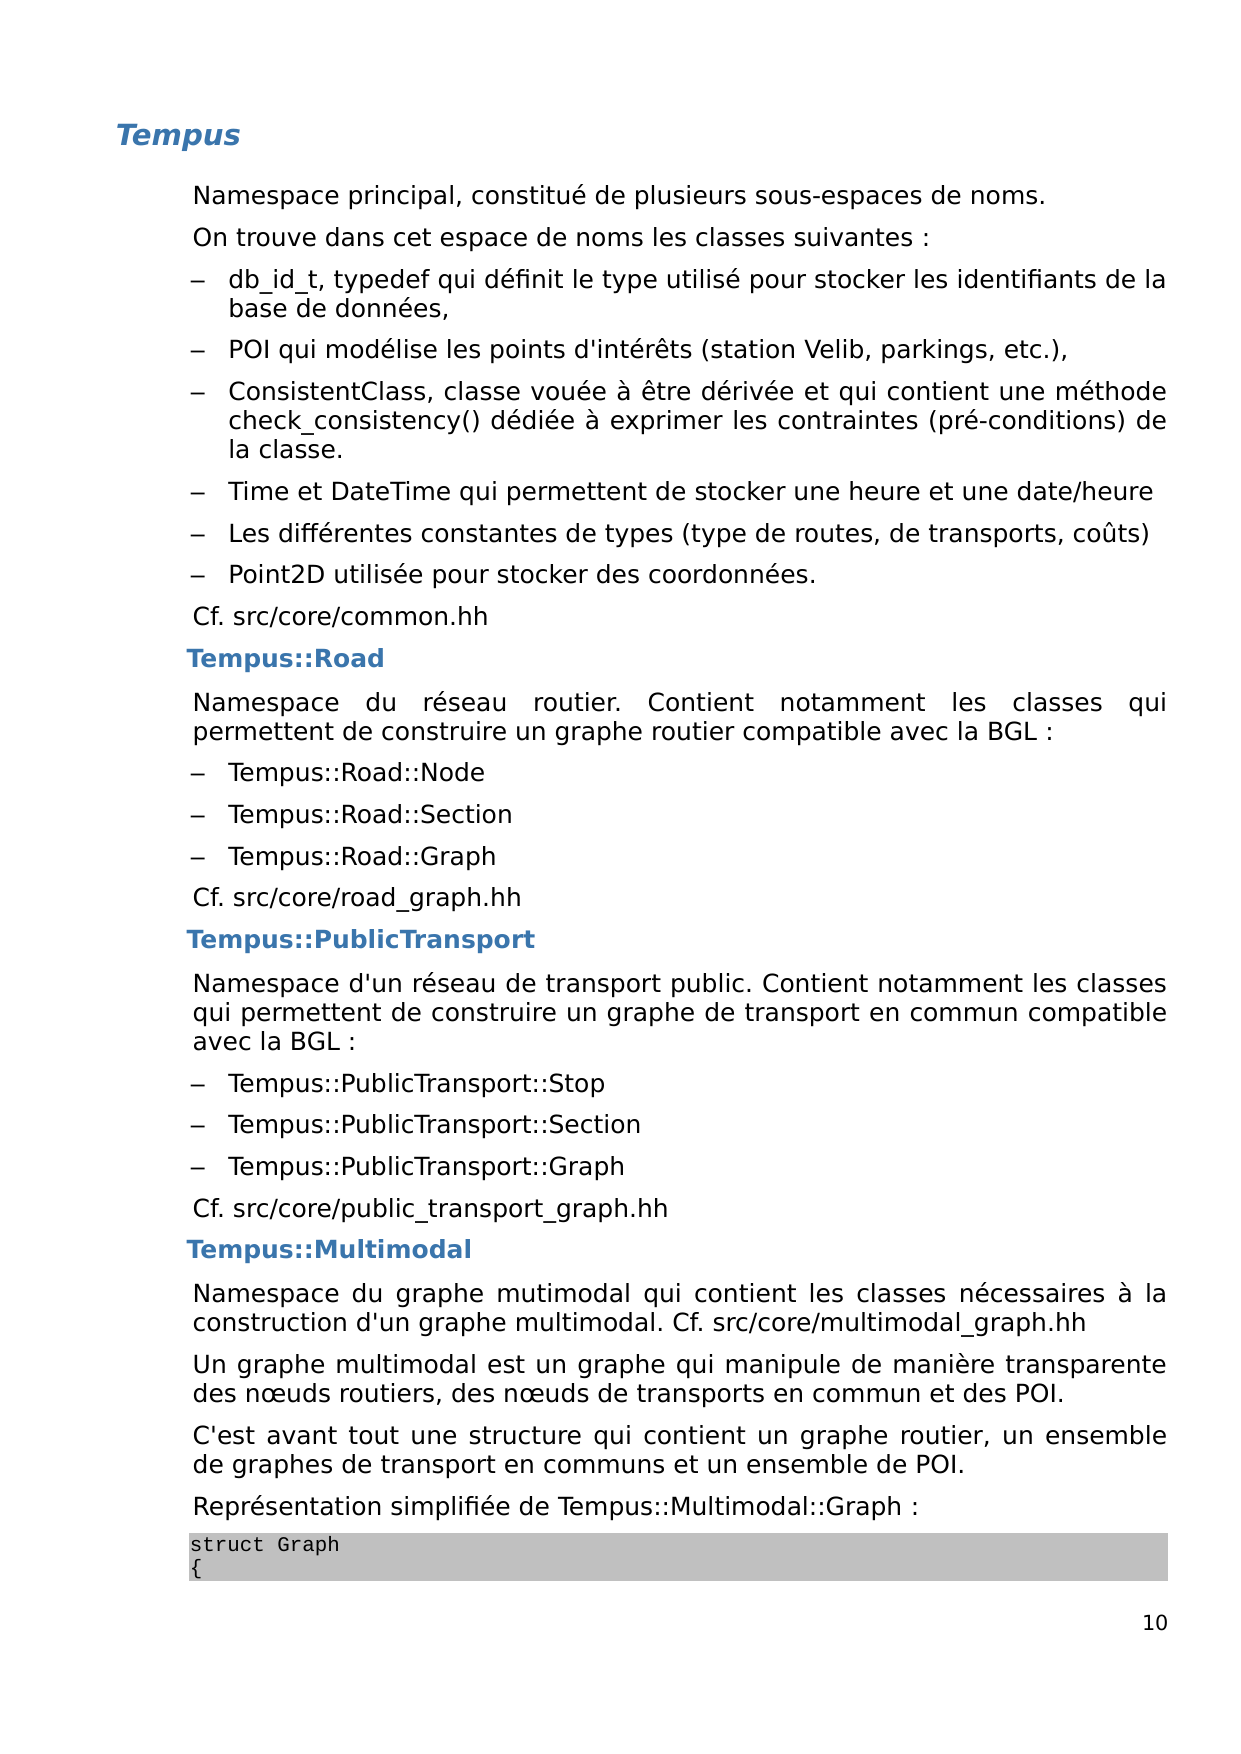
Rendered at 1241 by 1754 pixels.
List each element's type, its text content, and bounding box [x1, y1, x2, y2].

subtitle Tempus [116, 118, 1168, 152]
text C'est avant tout une structure qui contient un graphe routier, un ensemble de graphes de transport en communs et un ensemble de POI. [192, 1421, 1168, 1479]
subtitle Tempus::Multimodal [186, 1236, 1168, 1265]
list ConsistentClass, classe vouée à être dérivée et qui contient une méthode check_consistency() dédiée à exprimer les contraintes (pré-conditions) de la classe. [191, 377, 1168, 465]
text { [189, 1557, 1168, 1581]
text Namespace du réseau routier. Contient notamment les classes qui permettent de construire un graphe routier compatible avec la BGL : [192, 688, 1168, 746]
list POI qui modélise les points d'intérêts (station Velib, parkings, etc.), [191, 336, 1168, 365]
text Namespace du graphe mutimodal qui contient les classes nécessaires à la construction d'un graphe multimodal. Cf. src/core/multimodal_graph.hh [192, 1279, 1168, 1338]
text struct Graph [189, 1533, 1168, 1557]
list Tempus::PublicTransport::Graph [191, 1152, 1168, 1181]
list Tempus::PublicTransport::Section [191, 1111, 1168, 1140]
list Tempus::Road::Graph [191, 842, 1168, 871]
list Les différentes constantes de types (type de routes, de transports, coûts) [191, 519, 1168, 548]
text Représentation simplifiée de Tempus::Multimodal::Graph : [192, 1492, 1168, 1521]
list Tempus::Road::Section [191, 800, 1168, 829]
subtitle Tempus::Road [186, 644, 1168, 673]
text Cf. src/core/public_transport_graph.hh [192, 1194, 1168, 1223]
text Cf. src/core/road_graph.hh [192, 883, 1168, 913]
text Namespace d'un réseau de transport public. Contient notamment les classes qui permettent de construire un graphe de transport en commun compatible avec la BGL : [192, 969, 1168, 1056]
list Point2D utilisée pour stocker des coordonnées. [191, 561, 1168, 590]
list Tempus::Road::Node [191, 758, 1168, 788]
text Cf. src/core/common.hh [192, 602, 1168, 631]
text Un graphe multimodal est un graphe qui manipule de manière transparente des nœuds routiers, des nœuds de transports en commun et des POI. [192, 1350, 1168, 1408]
text Namespace principal, constitué de plusieurs sous-espaces de noms. [192, 181, 1168, 211]
list Time et DateTime qui permettent de stocker une heure et une date/heure [191, 477, 1168, 506]
text On trouve dans cet espace de noms les classes suivantes : [192, 223, 1168, 252]
list db_id_t, typedef qui définit le type utilisé pour stocker les identifiants de la base de données, [191, 265, 1168, 323]
subtitle Tempus::PublicTransport [186, 925, 1168, 954]
list Tempus::PublicTransport::Stop [191, 1069, 1168, 1098]
